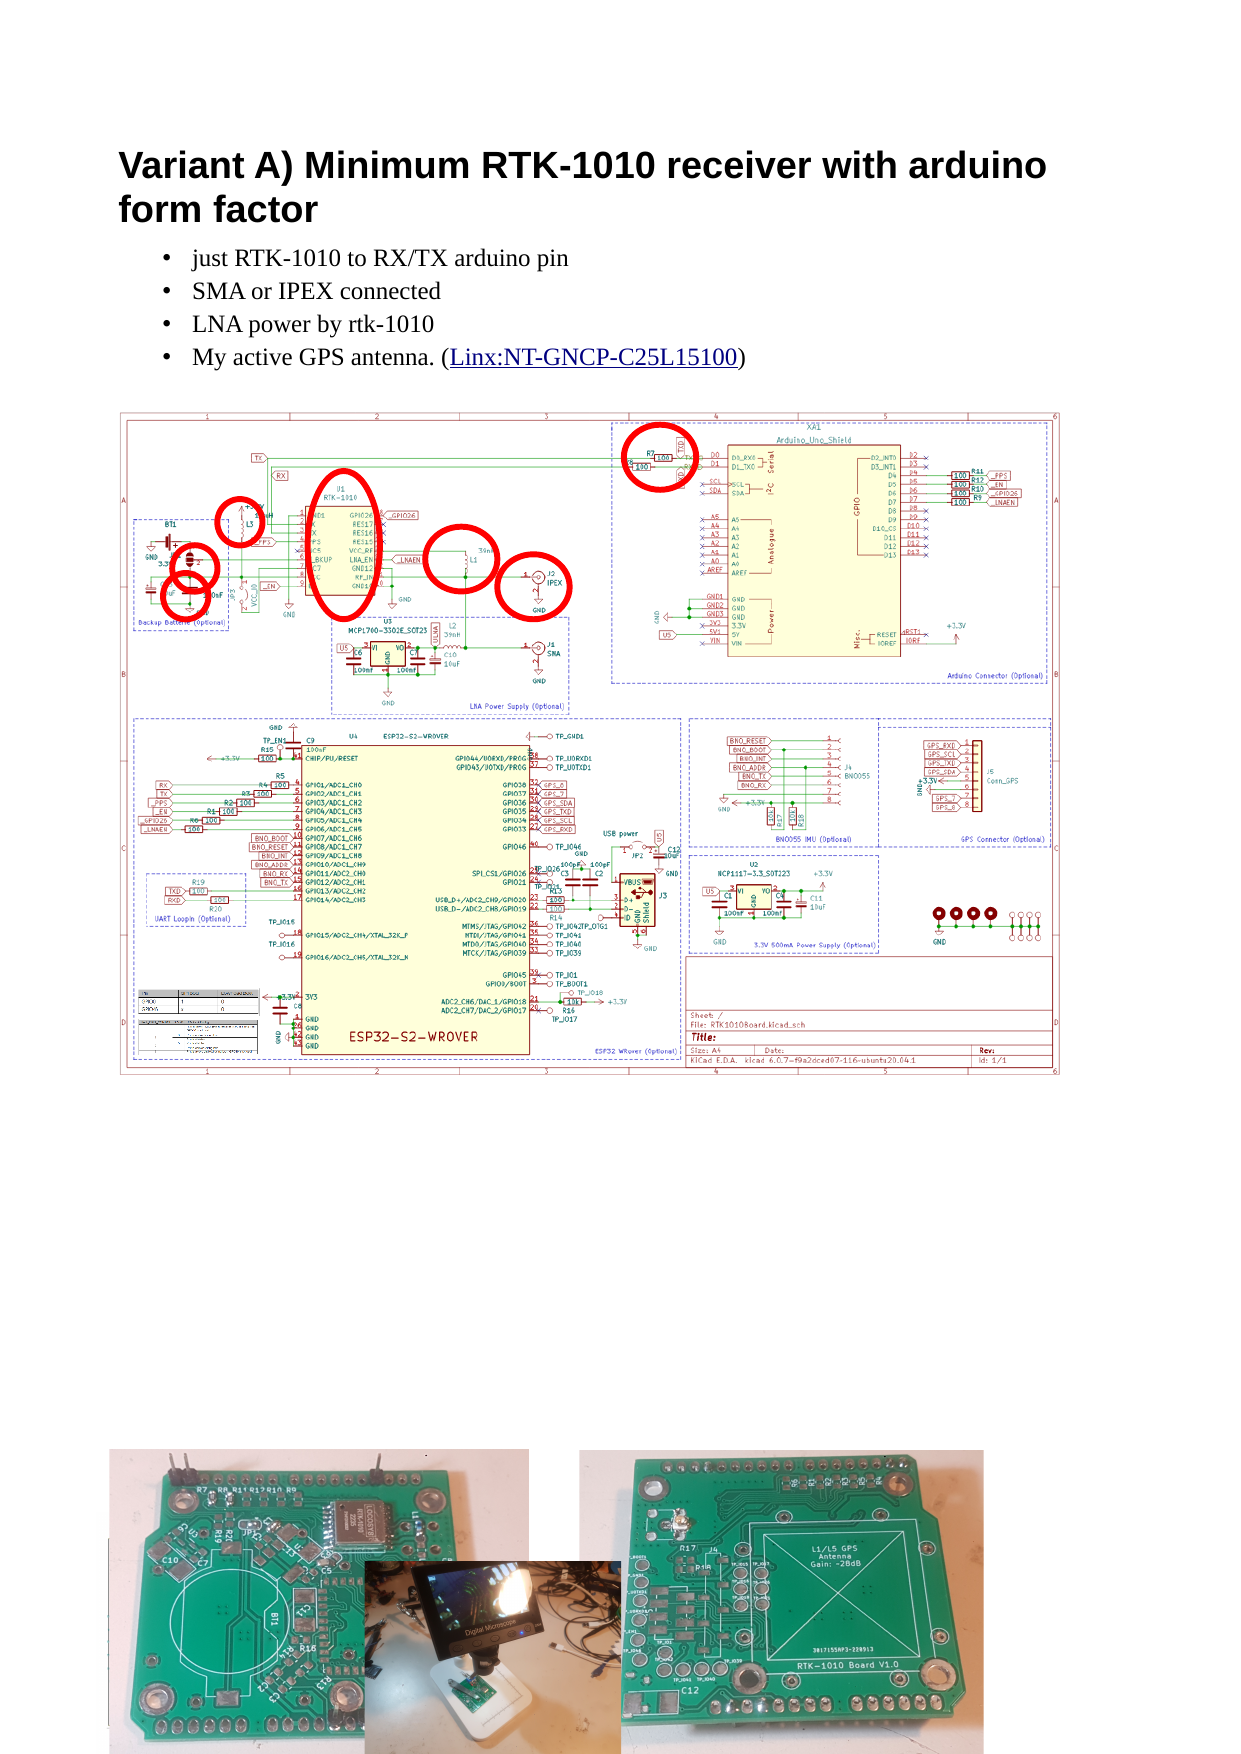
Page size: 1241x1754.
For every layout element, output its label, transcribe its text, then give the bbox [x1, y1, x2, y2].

list LNA power by rtk-1010 [162, 309, 1122, 338]
list SMA or IPEX connected [162, 276, 1122, 305]
picture [86, 378, 1093, 1109]
subtitle Variant A) Minimum RTK-1010 receiver with arduino form factor [118, 143, 1122, 230]
list My active GPS antenna. (Linx:NT-GNCP-C25L15100) [162, 342, 1122, 371]
list just RTK-1010 to RX/TX arduino pin [162, 243, 1122, 272]
picture [96, 1449, 984, 1754]
